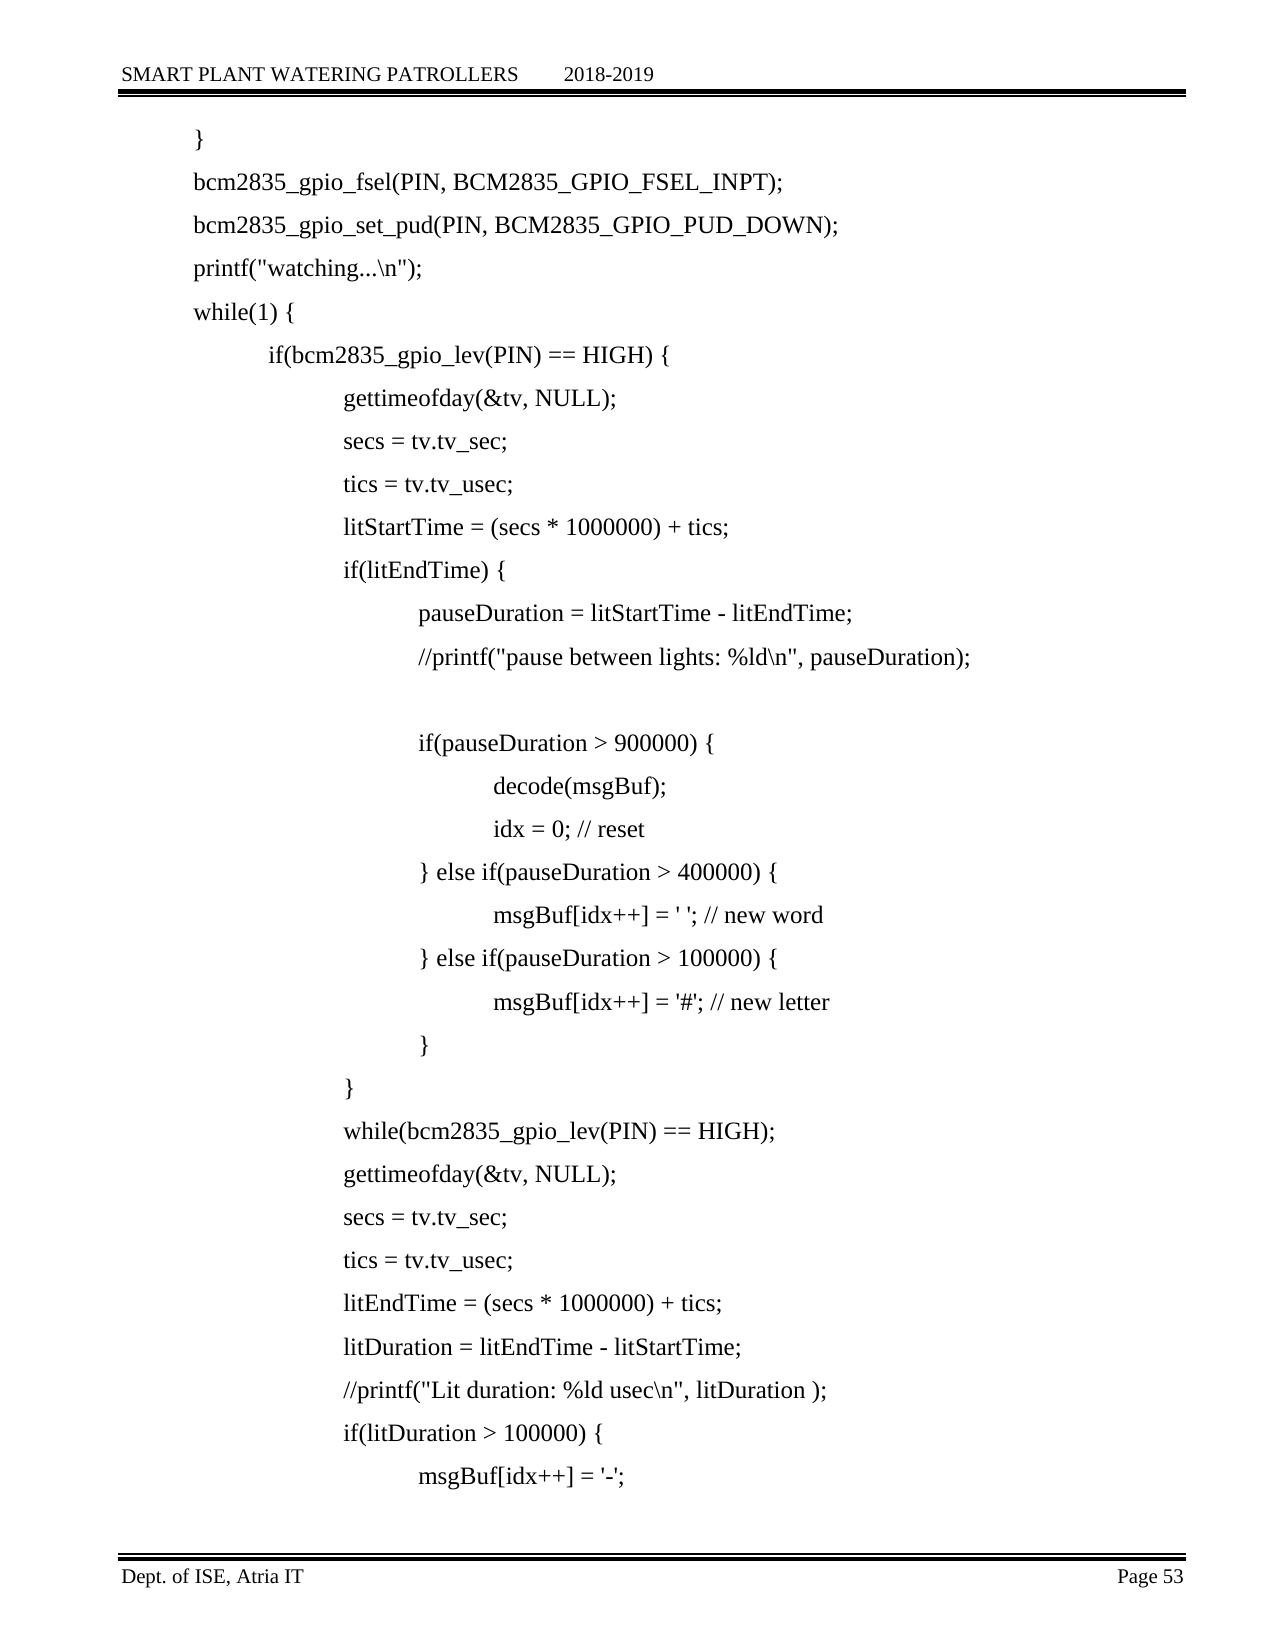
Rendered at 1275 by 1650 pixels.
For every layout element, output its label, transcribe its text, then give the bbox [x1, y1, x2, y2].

text litStartTime = (secs * 1000000) + tics; [118, 512, 1186, 541]
text msgBuf[idx++] = '#'; // new letter [118, 987, 1186, 1015]
text decode(msgBuf); [118, 771, 1186, 800]
text tics = tv.tv_usec; [118, 469, 1186, 498]
text if(litDuration > 100000) { [118, 1418, 1186, 1447]
text while(1) { [118, 297, 1186, 325]
text msgBuf[idx++] = '-'; [118, 1461, 1186, 1490]
text litEndTime = (secs * 1000000) + tics; [118, 1288, 1186, 1317]
text gettimeofday(&tv, NULL); [118, 383, 1186, 412]
text secs = tv.tv_sec; [118, 1202, 1186, 1231]
text } [118, 124, 1186, 153]
text pauseDuration = litStartTime - litEndTime; [118, 598, 1186, 627]
text } [118, 1073, 1186, 1102]
text gettimeofday(&tv, NULL); [118, 1159, 1186, 1188]
text if(bcm2835_gpio_lev(PIN) == HIGH) { [118, 340, 1186, 368]
text printf("watching...\n"); [118, 253, 1186, 282]
text } else if(pauseDuration > 400000) { [118, 857, 1186, 886]
text //printf("Lit duration: %ld usec\n", litDuration ); [118, 1375, 1186, 1403]
text if(litEndTime) { [118, 555, 1186, 584]
text msgBuf[idx++] = ' '; // new word [118, 900, 1186, 929]
text bcm2835_gpio_fsel(PIN, BCM2835_GPIO_FSEL_INPT); [118, 167, 1186, 196]
text bcm2835_gpio_set_pud(PIN, BCM2835_GPIO_PUD_DOWN); [118, 210, 1186, 239]
text secs = tv.tv_sec; [118, 426, 1186, 455]
text litDuration = litEndTime - litStartTime; [118, 1332, 1186, 1360]
text idx = 0; // reset [118, 814, 1186, 843]
text //printf("pause between lights: %ld\n", pauseDuration); [118, 642, 1186, 670]
text while(bcm2835_gpio_lev(PIN) == HIGH); [118, 1116, 1186, 1145]
text } [118, 1030, 1186, 1058]
text } else if(pauseDuration > 100000) { [118, 943, 1186, 972]
text if(pauseDuration > 900000) { [118, 728, 1186, 757]
text tics = tv.tv_usec; [118, 1245, 1186, 1274]
